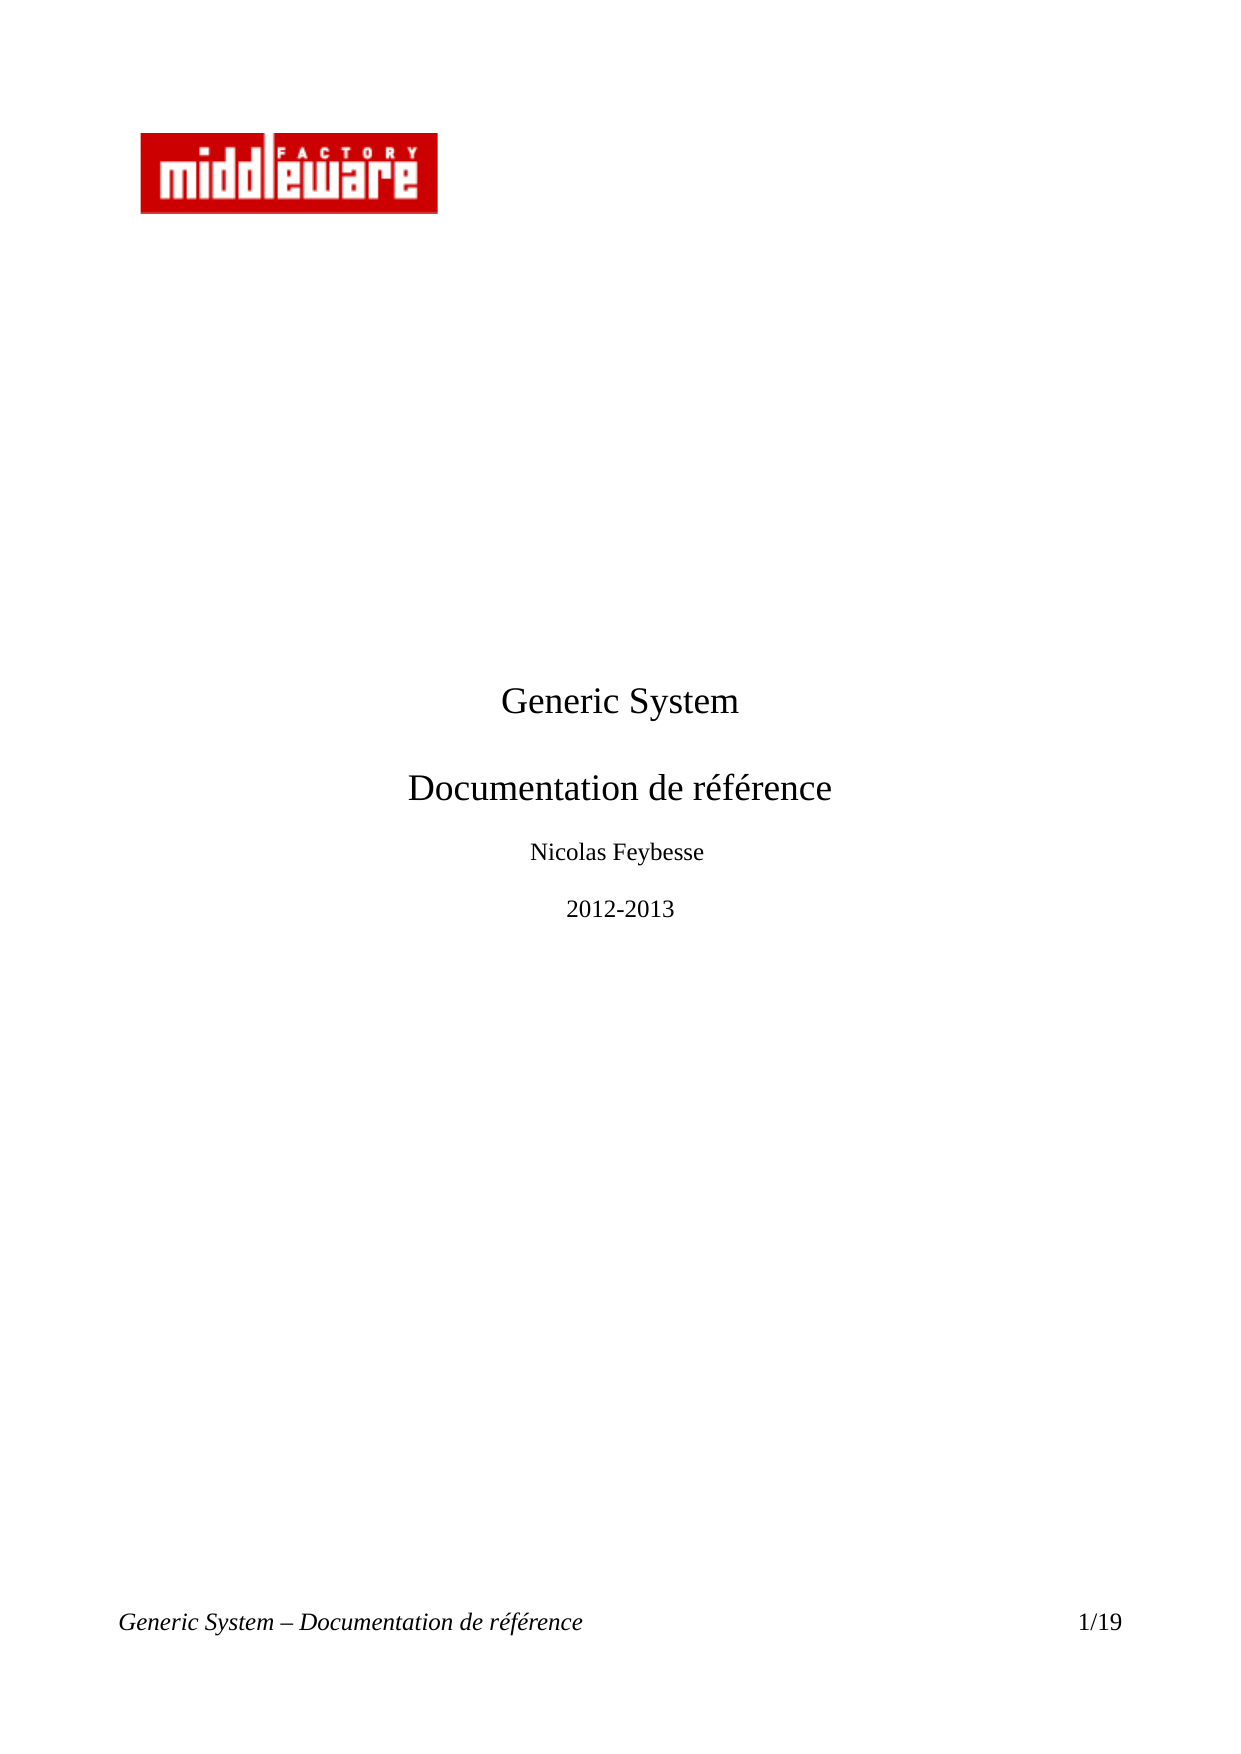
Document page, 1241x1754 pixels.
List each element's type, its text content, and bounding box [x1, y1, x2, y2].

text Generic System [118, 679, 1122, 722]
text Nicolas Feybesse [118, 837, 1122, 866]
text 2012-2013 [118, 894, 1122, 923]
picture [140, 133, 438, 214]
text Documentation de référence [118, 765, 1122, 808]
